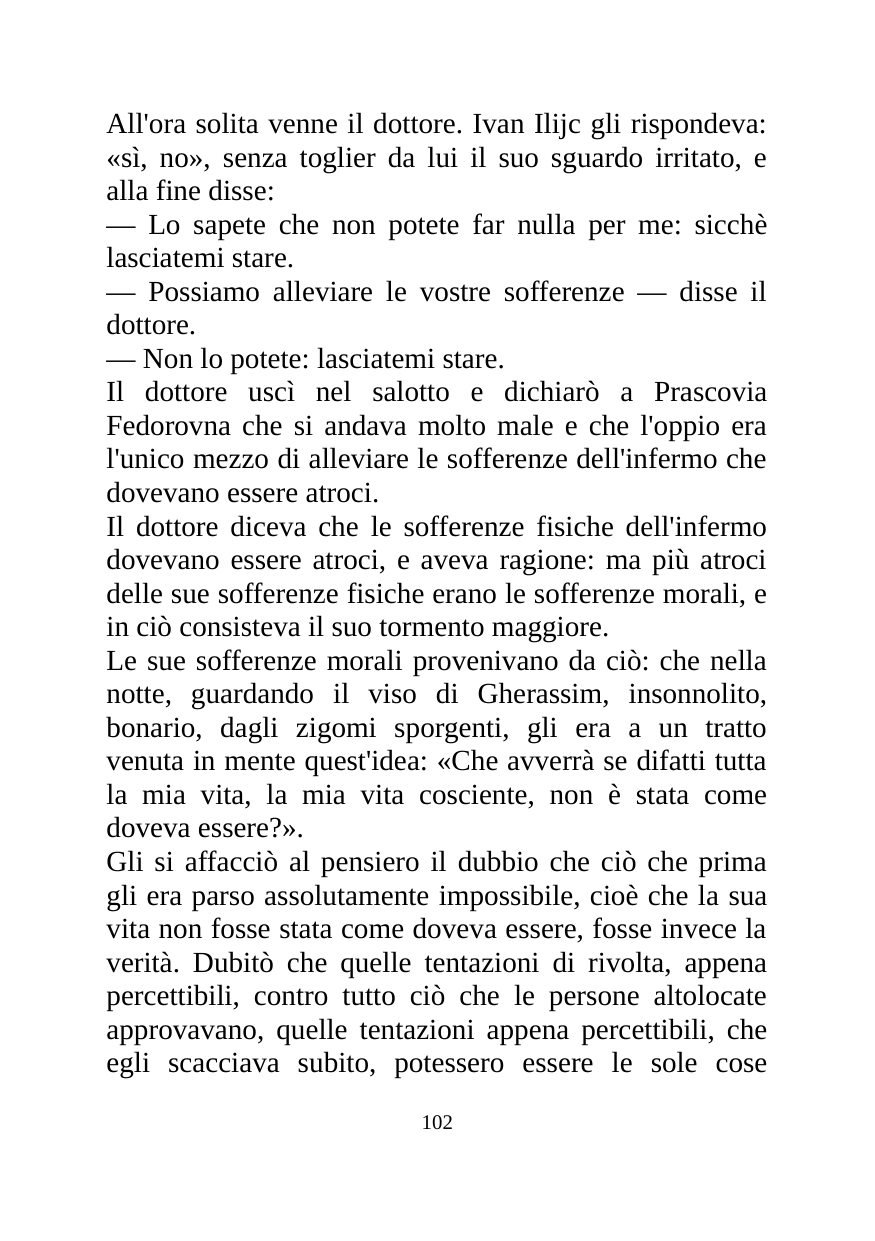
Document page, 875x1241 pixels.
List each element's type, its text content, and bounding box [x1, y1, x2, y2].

text — Lo sapete che non potete far nulla per me: sicchè lasciatemi stare. [106, 207, 768, 274]
text Il dottore uscì nel salotto e dichiarò a Prascovia Fedorovna che si andava molto male e che l'oppio era l'unico mezzo di alleviare le sofferenze dell'infermo che dovevano essere atroci. [106, 374, 768, 509]
text Il dottore diceva che le sofferenze fisiche dell'infermo dovevano essere atroci, e aveva ragione: ma più atroci delle sue sofferenze fisiche erano le sofferenze morali, e in ciò consisteva il suo tormento maggiore. [106, 509, 768, 643]
text — Possiamo alleviare le vostre sofferenze — disse il dottore. [106, 274, 768, 341]
text — Non lo potete: lasciatemi stare. [106, 341, 768, 374]
text Le sue sofferenze morali provenivano da ciò: che nella notte, guardando il viso di Gherassim, insonnolito, bonario, dagli zigomi sporgenti, gli era a un tratto venuta in mente quest'idea: «Che avverrà se difatti tutta la mia vita, la mia vita cosciente, non è stata come doveva essere?». [106, 643, 768, 844]
text All'ora solita venne il dottore. Ivan Ilijc gli rispondeva: «sì, no», senza toglier da lui il suo sguardo irritato, e alla fine disse: [106, 106, 768, 207]
text Gli si affacciò al pensiero il dubbio che ciò che prima gli era parso assolutamente impossibile, cioè che la sua vita non fosse stata come doveva essere, fosse invece la verità. Dubitò che quelle tentazioni di rivolta, appena percettibili, contro tutto ciò che le persone altolocate approvavano, quelle tentazioni appena percettibili, che egli scacciava subito, potessero essere le sole cose [106, 844, 768, 1079]
